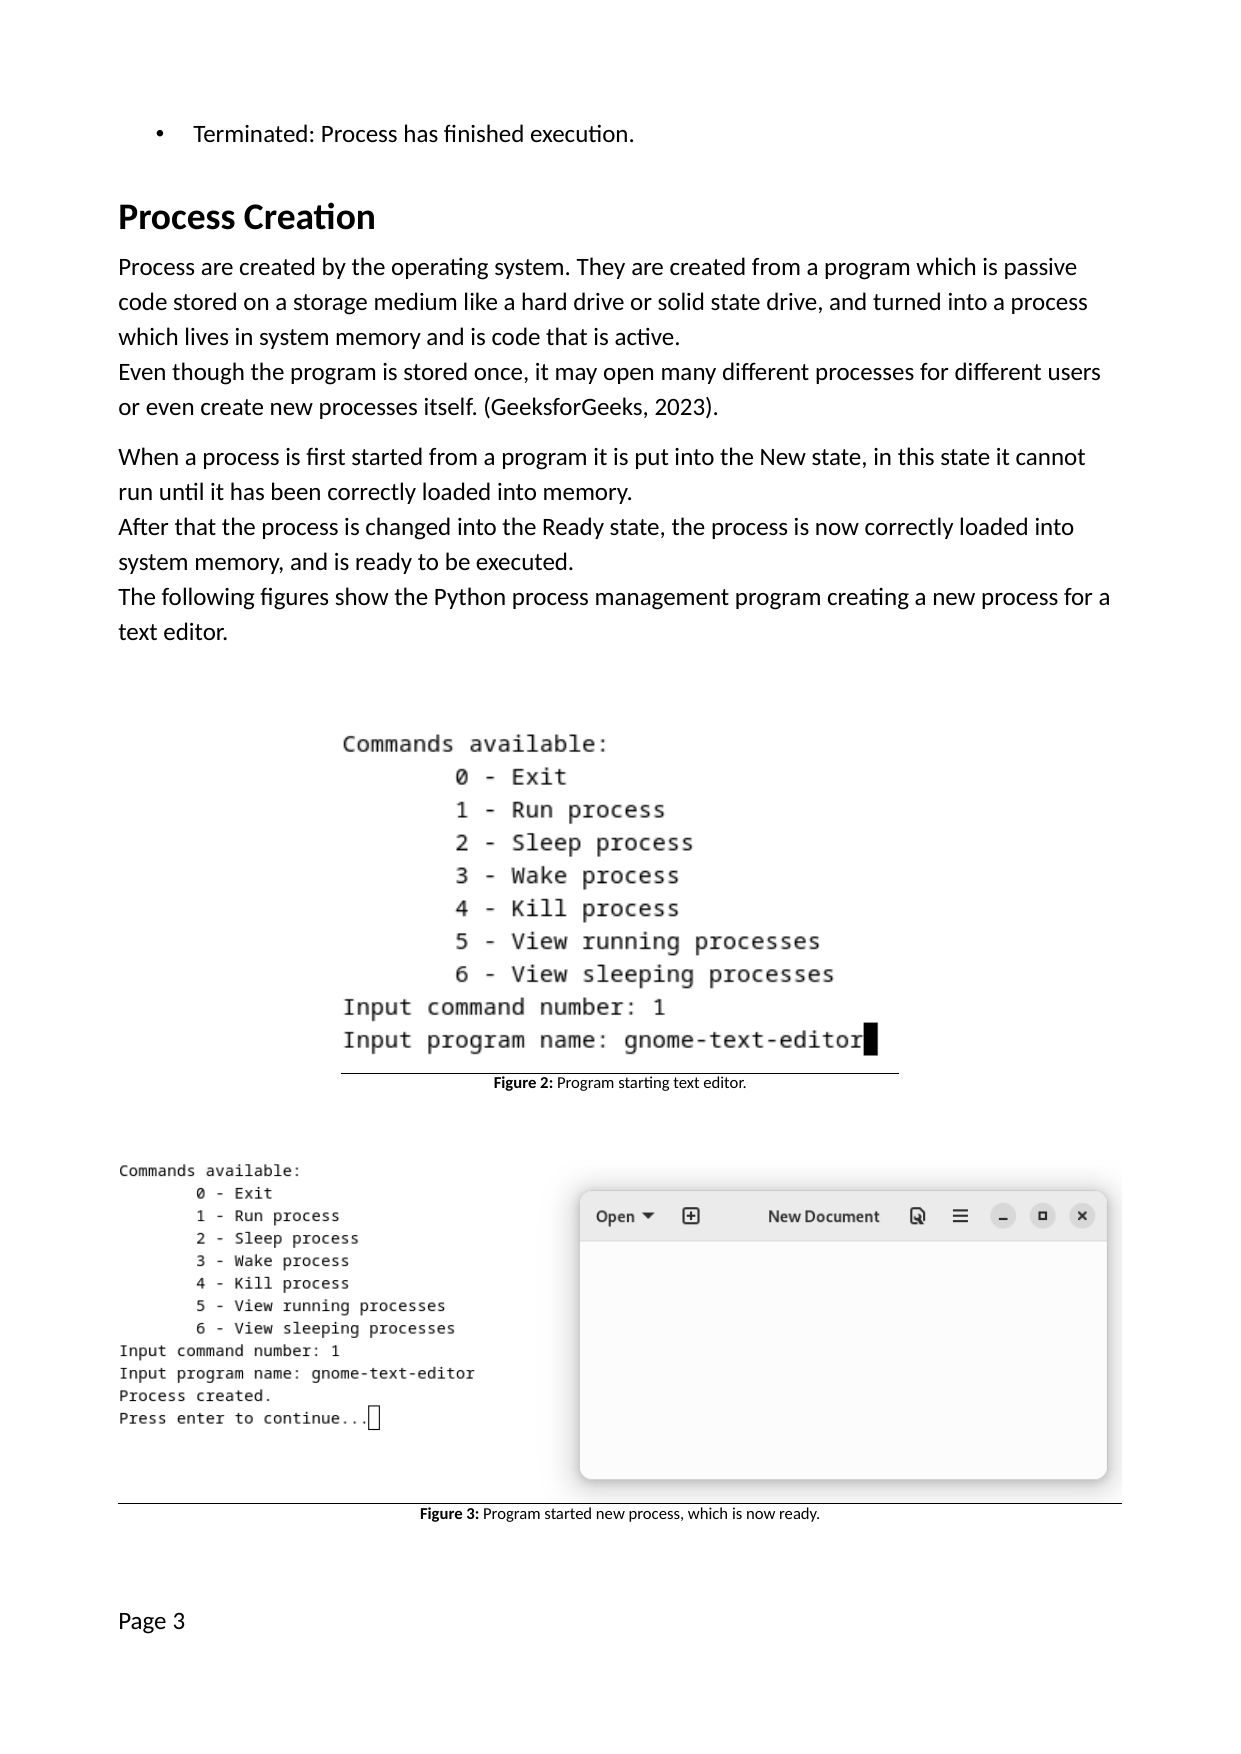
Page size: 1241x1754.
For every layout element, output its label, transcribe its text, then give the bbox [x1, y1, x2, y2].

picture [341, 727, 899, 1073]
text Process are created by the operating system. They are created from a program which is passive code stored on a storage medium like a hard drive or solid state drive, and turned into a process which lives in system memory and is code that is active. Even though the program is stored once, it may open many different processes for different users or even create new processes itself. (GeeksforGeeks, 2023). [118, 251, 1122, 422]
picture [118, 1159, 1123, 1504]
text Figure 2: Program starting text editor. [341, 1074, 899, 1093]
text Figure 3: Program started new process, which is now ready. [118, 1504, 1122, 1524]
text When a process is first started from a program it is put into the New state, in this state it cannot run until it has been correctly loaded into memory. After that the process is changed into the Ready state, the process is now correctly loaded into system memory, and is ready to be executed. The following figures show the Python process management program creating a new process for a text editor. [118, 441, 1122, 646]
subtitle Process Creation [118, 193, 1122, 238]
list Terminated: Process has finished execution. [156, 118, 1122, 149]
